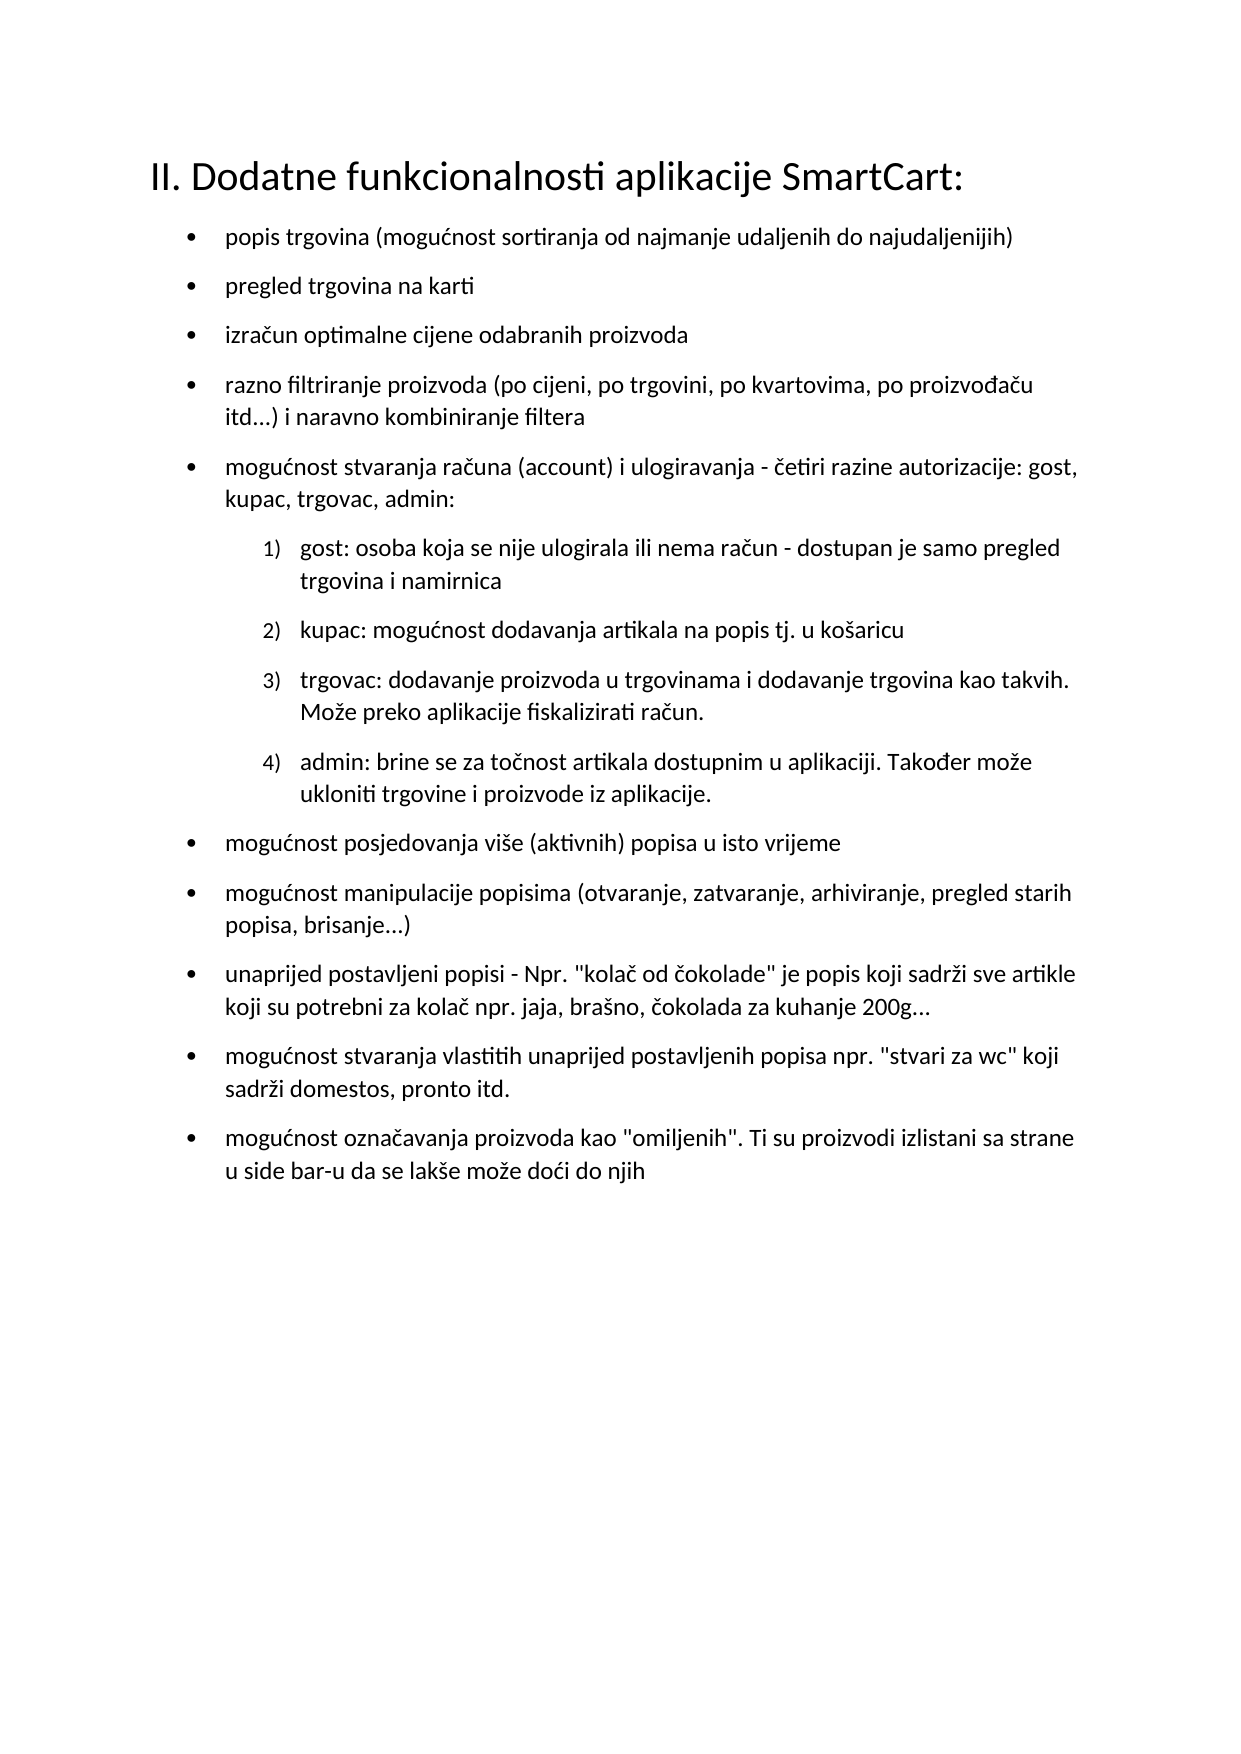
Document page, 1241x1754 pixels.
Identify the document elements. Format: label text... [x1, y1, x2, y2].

list popis trgovina (mogućnost sortiranja od najmanje udaljenih do najudaljenijih) [187, 221, 1090, 252]
list mogućnost posjedovanja više (aktivnih) popisa u isto vrijeme [187, 827, 1090, 858]
list trgovac: dodavanje proizvoda u trgovinama i dodavanje trgovina kao takvih. Može preko aplikacije fiskalizirati račun. [262, 664, 1090, 727]
list kupac: mogućnost dodavanja artikala na popis tj. u košaricu [262, 614, 1090, 645]
list unaprijed postavljeni popisi - Npr. "kolač od čokolade" je popis koji sadrži sve artikle koji su potrebni za kolač npr. jaja, brašno, čokolada za kuhanje 200g... [187, 959, 1090, 1022]
text II. Dodatne funkcionalnosti aplikacije SmartCart: [150, 150, 1090, 201]
list admin: brine se za točnost artikala dostupnim u aplikaciji. Također može ukloniti trgovine i proizvode iz aplikacije. [262, 746, 1090, 809]
list mogućnost manipulacije popisima (otvaranje, zatvaranje, arhiviranje, pregled starih popisa, brisanje...) [187, 877, 1090, 940]
list izračun optimalne cijene odabranih proizvoda [187, 319, 1090, 350]
list mogućnost označavanja proizvoda kao "omiljenih". Ti su proizvodi izlistani sa strane u side bar-u da se lakše može doći do njih [187, 1122, 1090, 1186]
list pregled trgovina na karti [187, 270, 1090, 301]
list mogućnost stvaranja računa (account) i ulogiravanja - četiri razine autorizacije: gost, kupac, trgovac, admin: [187, 451, 1090, 514]
list gost: osoba koja se nije ulogirala ili nema račun - dostupan je samo pregled trgovina i namirnica [262, 533, 1090, 596]
list mogućnost stvaranja vlastitih unaprijed postavljenih popisa npr. "stvari za wc" koji sadrži domestos, pronto itd. [187, 1041, 1090, 1104]
list razno filtriranje proizvoda (po cijeni, po trgovini, po kvartovima, po proizvođaču itd...) i naravno kombiniranje filtera [187, 369, 1090, 432]
